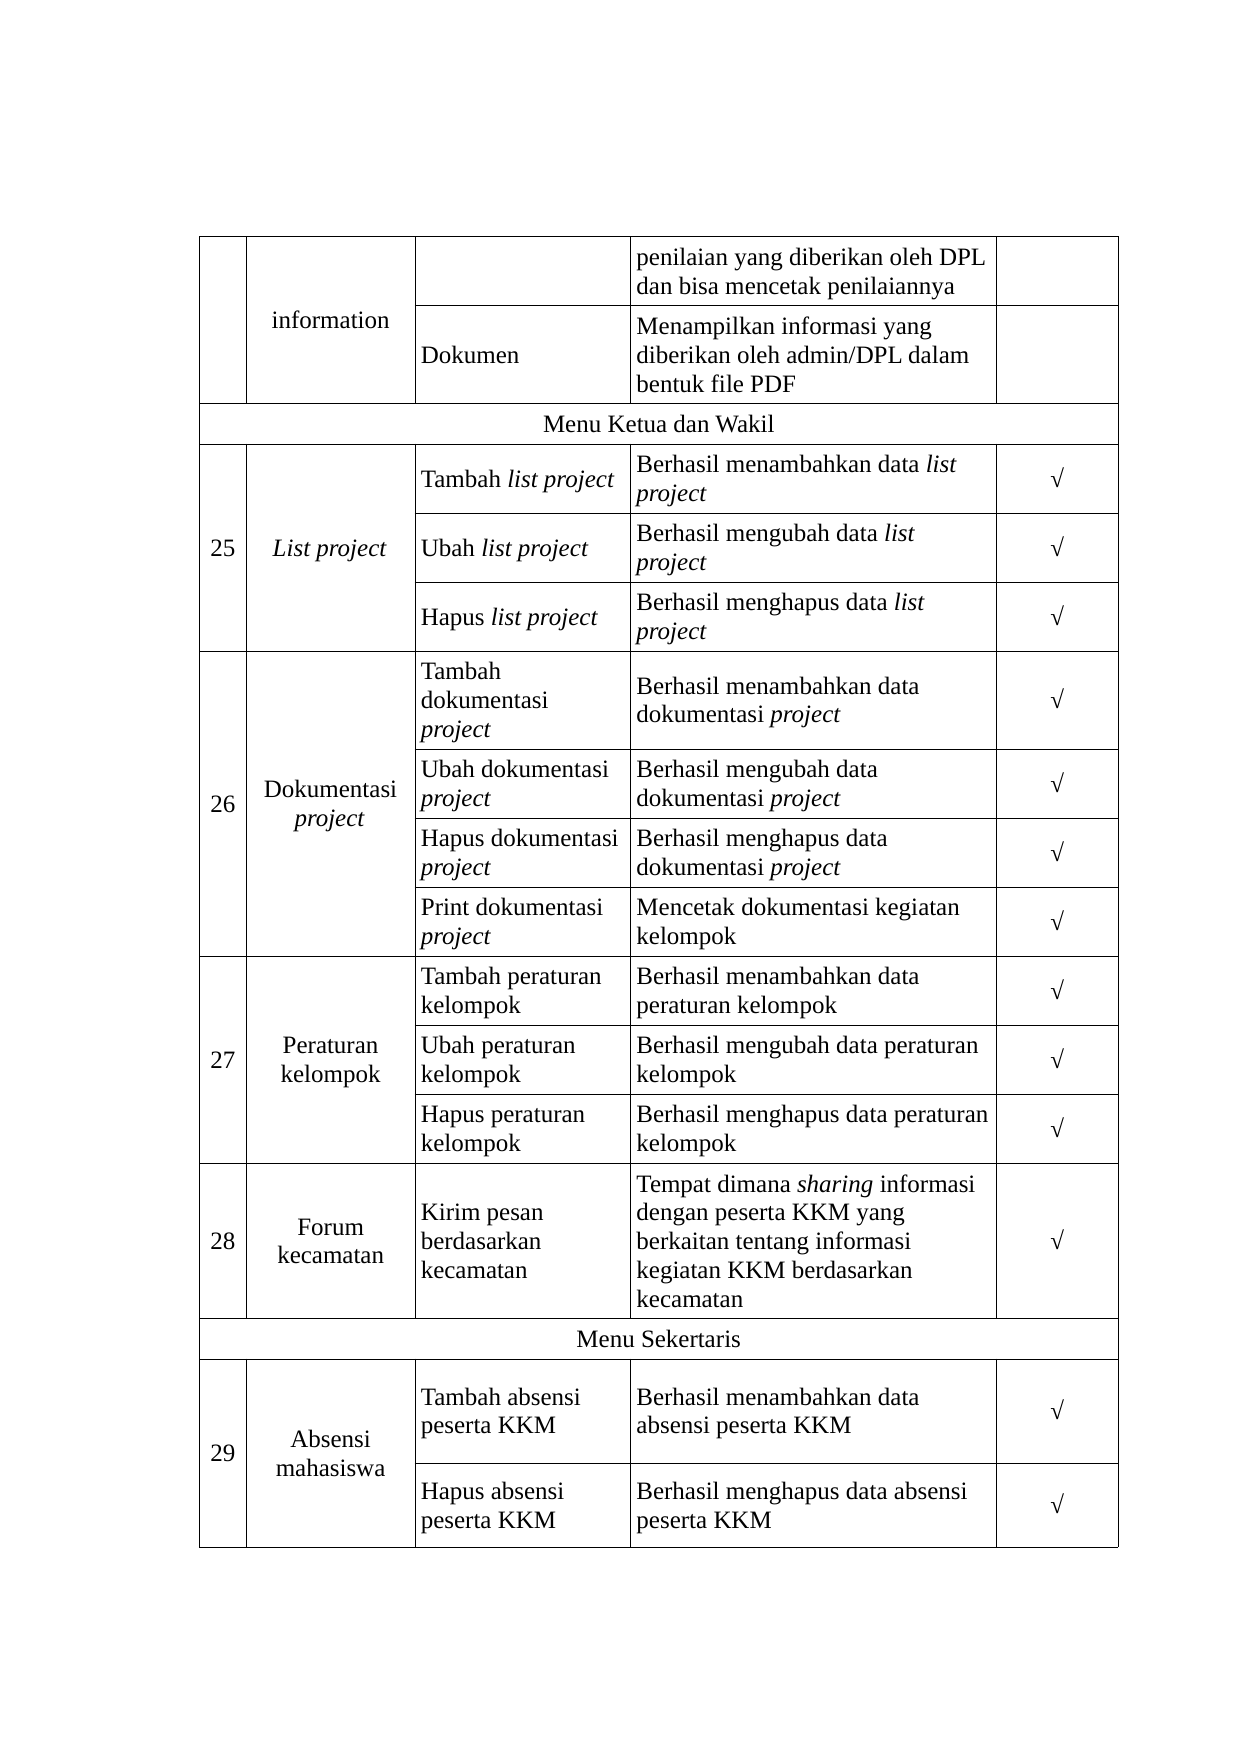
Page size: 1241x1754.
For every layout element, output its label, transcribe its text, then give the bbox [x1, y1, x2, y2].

table_cell Mencetak dokumentasi kegiatan kelompok [631, 888, 996, 956]
table_cell √ [997, 957, 1118, 1025]
table_cell Berhasil mengubah data list project [631, 514, 996, 582]
table_cell Print dokumentasi project [416, 888, 630, 956]
table_cell 25 [200, 445, 246, 651]
table_cell 27 [200, 957, 246, 1163]
table_cell √ [997, 750, 1118, 817]
table_cell Tambah dokumentasi project [416, 652, 630, 748]
table_cell Ubah list project [416, 514, 630, 582]
table_cell Forum kecamatan [247, 1164, 415, 1318]
table_cell 26 [200, 652, 246, 956]
table_cell Berhasil menghapus data list project [631, 583, 996, 651]
table_cell √ [997, 1026, 1118, 1094]
table_cell Berhasil menghapus data peraturan kelompok [631, 1095, 996, 1163]
table_cell Kirim pesan berdasarkan kecamatan [416, 1164, 630, 1318]
table_cell Berhasil menambahkan data list project [631, 445, 996, 512]
table_cell Tambah absensi peserta KKM [416, 1360, 630, 1462]
table_cell Absensi mahasiswa [247, 1360, 415, 1547]
table_cell √ [997, 1464, 1118, 1547]
table_cell penilaian yang diberikan oleh DPL dan bisa mencetak penilaiannya [631, 237, 996, 305]
table_cell [997, 306, 1118, 403]
table_cell Berhasil menghapus data dokumentasi project [631, 819, 996, 887]
table_cell Berhasil mengubah data peraturan kelompok [631, 1026, 996, 1094]
table_cell √ [997, 888, 1118, 956]
table_cell Tempat dimana sharing informasi dengan peserta KKM yang berkaitan tentang informasi kegiatan KKM berdasarkan kecamatan [631, 1164, 996, 1318]
table_cell √ [997, 652, 1118, 748]
table_cell [416, 237, 630, 305]
table_cell Hapus list project [416, 583, 630, 651]
table_cell Hapus absensi peserta KKM [416, 1464, 630, 1547]
table_cell Berhasil menambahkan data dokumentasi project [631, 652, 996, 748]
table_cell information [247, 237, 415, 403]
table_cell Menu Ketua dan Wakil [200, 404, 1118, 443]
table_cell Tambah peraturan kelompok [416, 957, 630, 1025]
table_cell √ [997, 445, 1118, 512]
table_cell [200, 237, 246, 403]
table_cell Menu Sekertaris [200, 1319, 1118, 1358]
table_cell Peraturan kelompok [247, 957, 415, 1163]
table_cell √ [997, 514, 1118, 582]
table_cell √ [997, 1360, 1118, 1462]
table_cell List project [247, 445, 415, 651]
table_cell Tambah list project [416, 445, 630, 512]
table_cell Berhasil menambahkan data peraturan kelompok [631, 957, 996, 1025]
table_cell √ [997, 583, 1118, 651]
table_cell √ [997, 1095, 1118, 1163]
table_cell Berhasil menghapus data absensi peserta KKM [631, 1464, 996, 1547]
table_cell 29 [200, 1360, 246, 1547]
table_cell Hapus peraturan kelompok [416, 1095, 630, 1163]
table_cell Berhasil mengubah data dokumentasi project [631, 750, 996, 817]
table_cell Ubah peraturan kelompok [416, 1026, 630, 1094]
table_cell Berhasil menambahkan data absensi peserta KKM [631, 1360, 996, 1462]
table_cell Menampilkan informasi yang diberikan oleh admin/DPL dalam bentuk file PDF [631, 306, 996, 403]
table_cell Ubah dokumentasi project [416, 750, 630, 817]
table_cell Dokumen [416, 306, 630, 403]
table_cell Dokumentasi project [247, 652, 415, 956]
table_cell √ [997, 819, 1118, 887]
table_cell [997, 237, 1118, 305]
table_cell 28 [200, 1164, 246, 1318]
table_cell Hapus dokumentasi project [416, 819, 630, 887]
table_cell √ [997, 1164, 1118, 1318]
